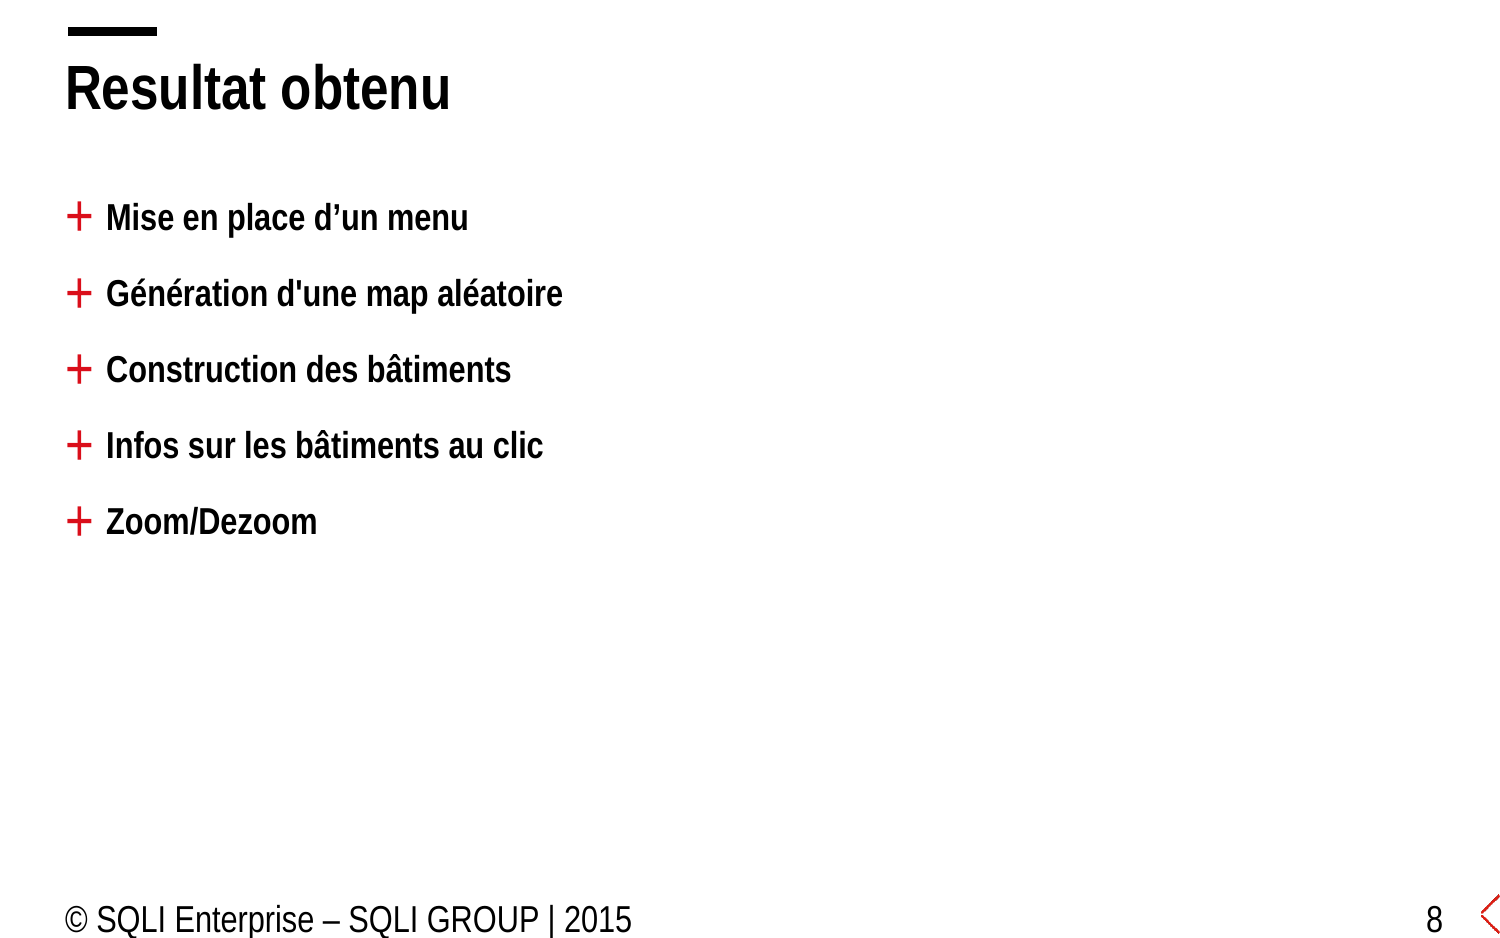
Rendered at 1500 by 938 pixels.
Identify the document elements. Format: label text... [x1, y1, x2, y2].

picture [1480, 894, 1500, 936]
footer © SQLI Enterprise – SQLI GROUP | 2015 [50, 887, 842, 935]
title Resultat obtenu [50, 39, 1450, 131]
list Mise en place d’un menu Génération d'une map aléatoire Construction des bâtiments Infos sur les bâtiments au clic Zoom/Dezoom [50, 185, 1459, 623]
slide_number [1411, 887, 1484, 935]
